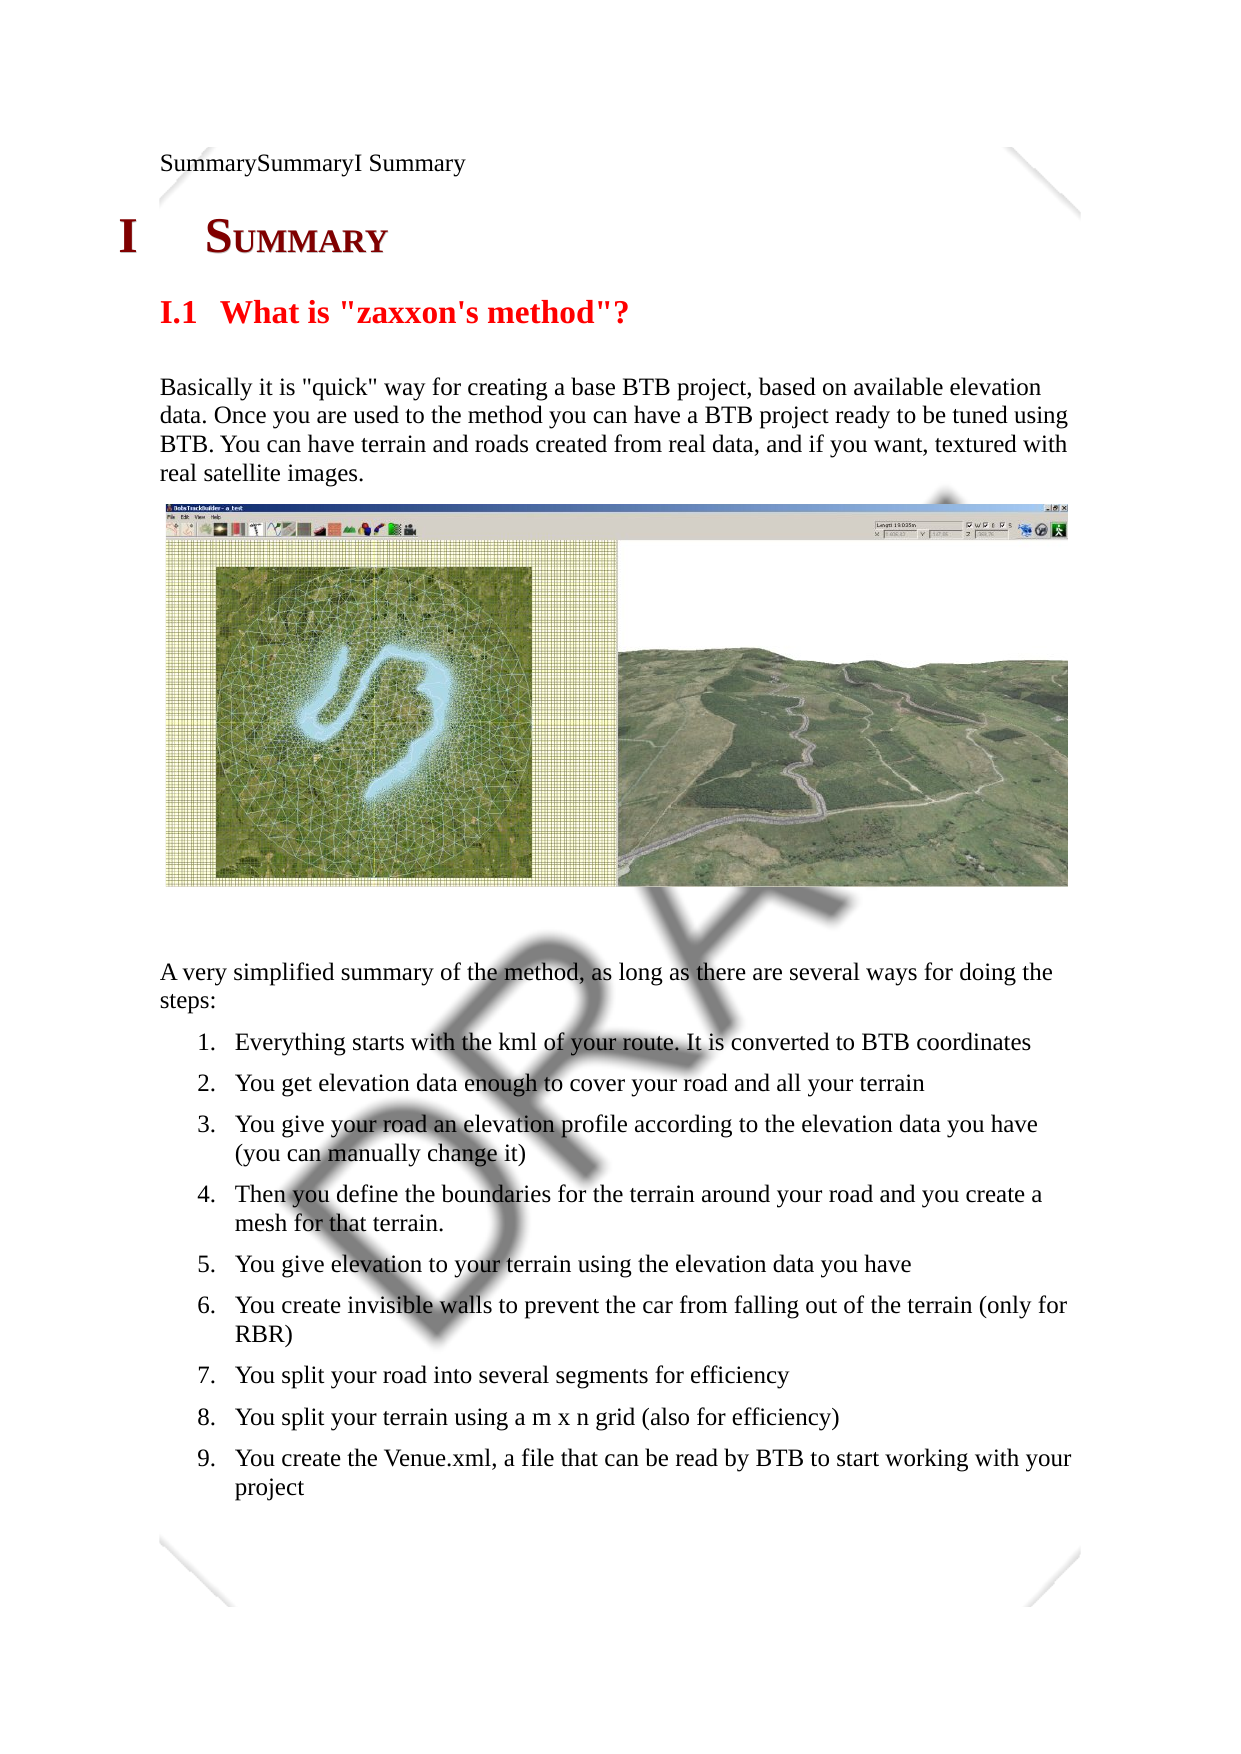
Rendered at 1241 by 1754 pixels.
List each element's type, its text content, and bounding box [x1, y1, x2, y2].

list You get elevation data enough to cover your road and all your terrain [197, 1068, 1081, 1097]
text [159, 1513, 1081, 1542]
picture [220, 1167, 1021, 1179]
picture [220, 1237, 1021, 1249]
picture [220, 1014, 1021, 1027]
table_header [160, 499, 1081, 916]
list You create invisible walls to prevent the car from falling out of the terrain (only for RBR) [197, 1291, 1081, 1348]
picture [220, 1097, 1021, 1109]
text A very simplified summary of the method, as long as there are several ways for doing the steps: [159, 957, 1081, 1014]
list You give your road an elevation profile according to the elevation data you have (you can manually change it) [197, 1109, 1081, 1167]
subtitle What is "zaxxon's method"? [159, 292, 1081, 330]
list You split your terrain using a m x n grid (also for efficiency) [197, 1402, 1081, 1431]
list You give elevation to your terrain using the elevation data you have [197, 1249, 1081, 1278]
list Then you define the boundaries for the terrain around your road and you create a mesh for that terrain. [197, 1179, 1081, 1237]
picture [220, 1056, 1021, 1068]
picture [220, 487, 1021, 499]
text Basically it is "quick" way for creating a base BTB project, based on available elevation data. Once you are used to the method you can have a BTB project ready to be tuned using BTB. You can have terrain and roads created from real data, and if you want, textured with real satellite images. [159, 372, 1081, 487]
list Everything starts with the kml of your route. It is converted to BTB coordinates [197, 1027, 1081, 1056]
subtitle Summary [118, 206, 1081, 263]
list You split your road into several segments for efficiency [197, 1361, 1081, 1389]
picture [220, 916, 1021, 957]
list You create the Venue.xml, a file that can be read by BTB to start working with your project [197, 1443, 1081, 1501]
